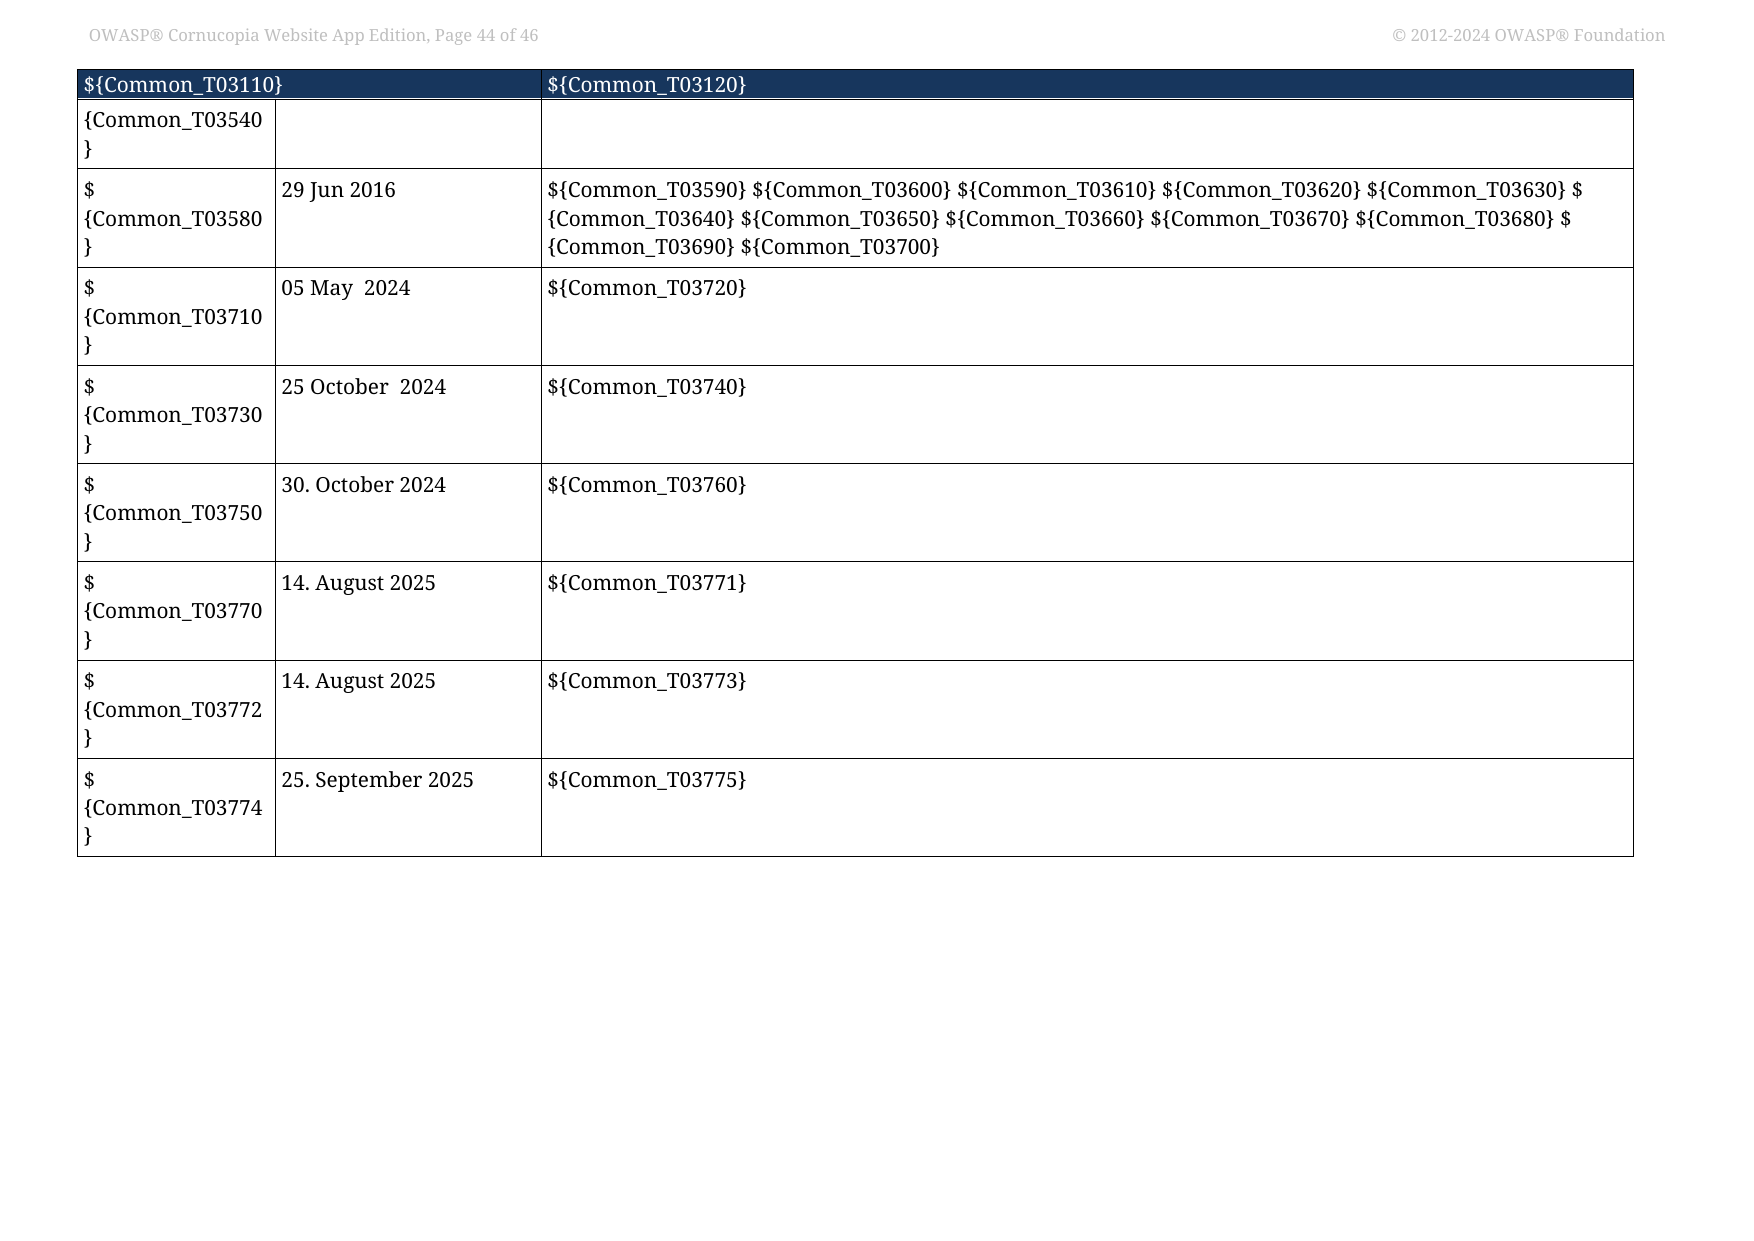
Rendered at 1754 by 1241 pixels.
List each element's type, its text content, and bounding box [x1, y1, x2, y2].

table_cell ${Common_T03760} [542, 464, 1633, 561]
table_cell ${Common_T03720} [542, 268, 1633, 365]
table_cell ${Common_T03771} [542, 562, 1633, 659]
table_cell ${Common_T03770} [78, 562, 275, 659]
table_cell ${Common_T03730} [78, 366, 275, 463]
table_cell ${Common_T03740} [542, 366, 1633, 463]
table_cell 14. August 2025 [276, 661, 541, 758]
table_cell 14. August 2025 [276, 562, 541, 659]
table_cell [276, 100, 541, 168]
table_header ${Common_T03110} [78, 70, 541, 98]
table_cell ${Common_T03775} [542, 759, 1633, 856]
table_cell [542, 100, 1633, 168]
table_cell ${Common_T03773} [542, 661, 1633, 758]
table_cell 25 October 2024 [276, 366, 541, 463]
table_cell 30. October 2024 [276, 464, 541, 561]
table_cell ${Common_T03772} [78, 661, 275, 758]
table_cell ${Common_T03580} [78, 169, 275, 267]
table_cell ${Common_T03750} [78, 464, 275, 561]
table_cell ${Common_T03590} ${Common_T03600} ${Common_T03610} ${Common_T03620} ${Common_T03630} ${Common_T03640} ${Common_T03650} ${Common_T03660} ${Common_T03670} ${Common_T03680} ${Common_T03690} ${Common_T03700} [542, 169, 1633, 267]
table_header ${Common_T03120} [542, 70, 1633, 98]
table_cell 25. September 2025 [276, 759, 541, 856]
table_cell ${Common_T03710} [78, 268, 275, 365]
table_cell 29 Jun 2016 [276, 169, 541, 267]
table_cell ${Common_T03774} [78, 759, 275, 856]
table_cell 05 May 2024 [276, 268, 541, 365]
table_cell {Common_T03540} [78, 100, 275, 168]
